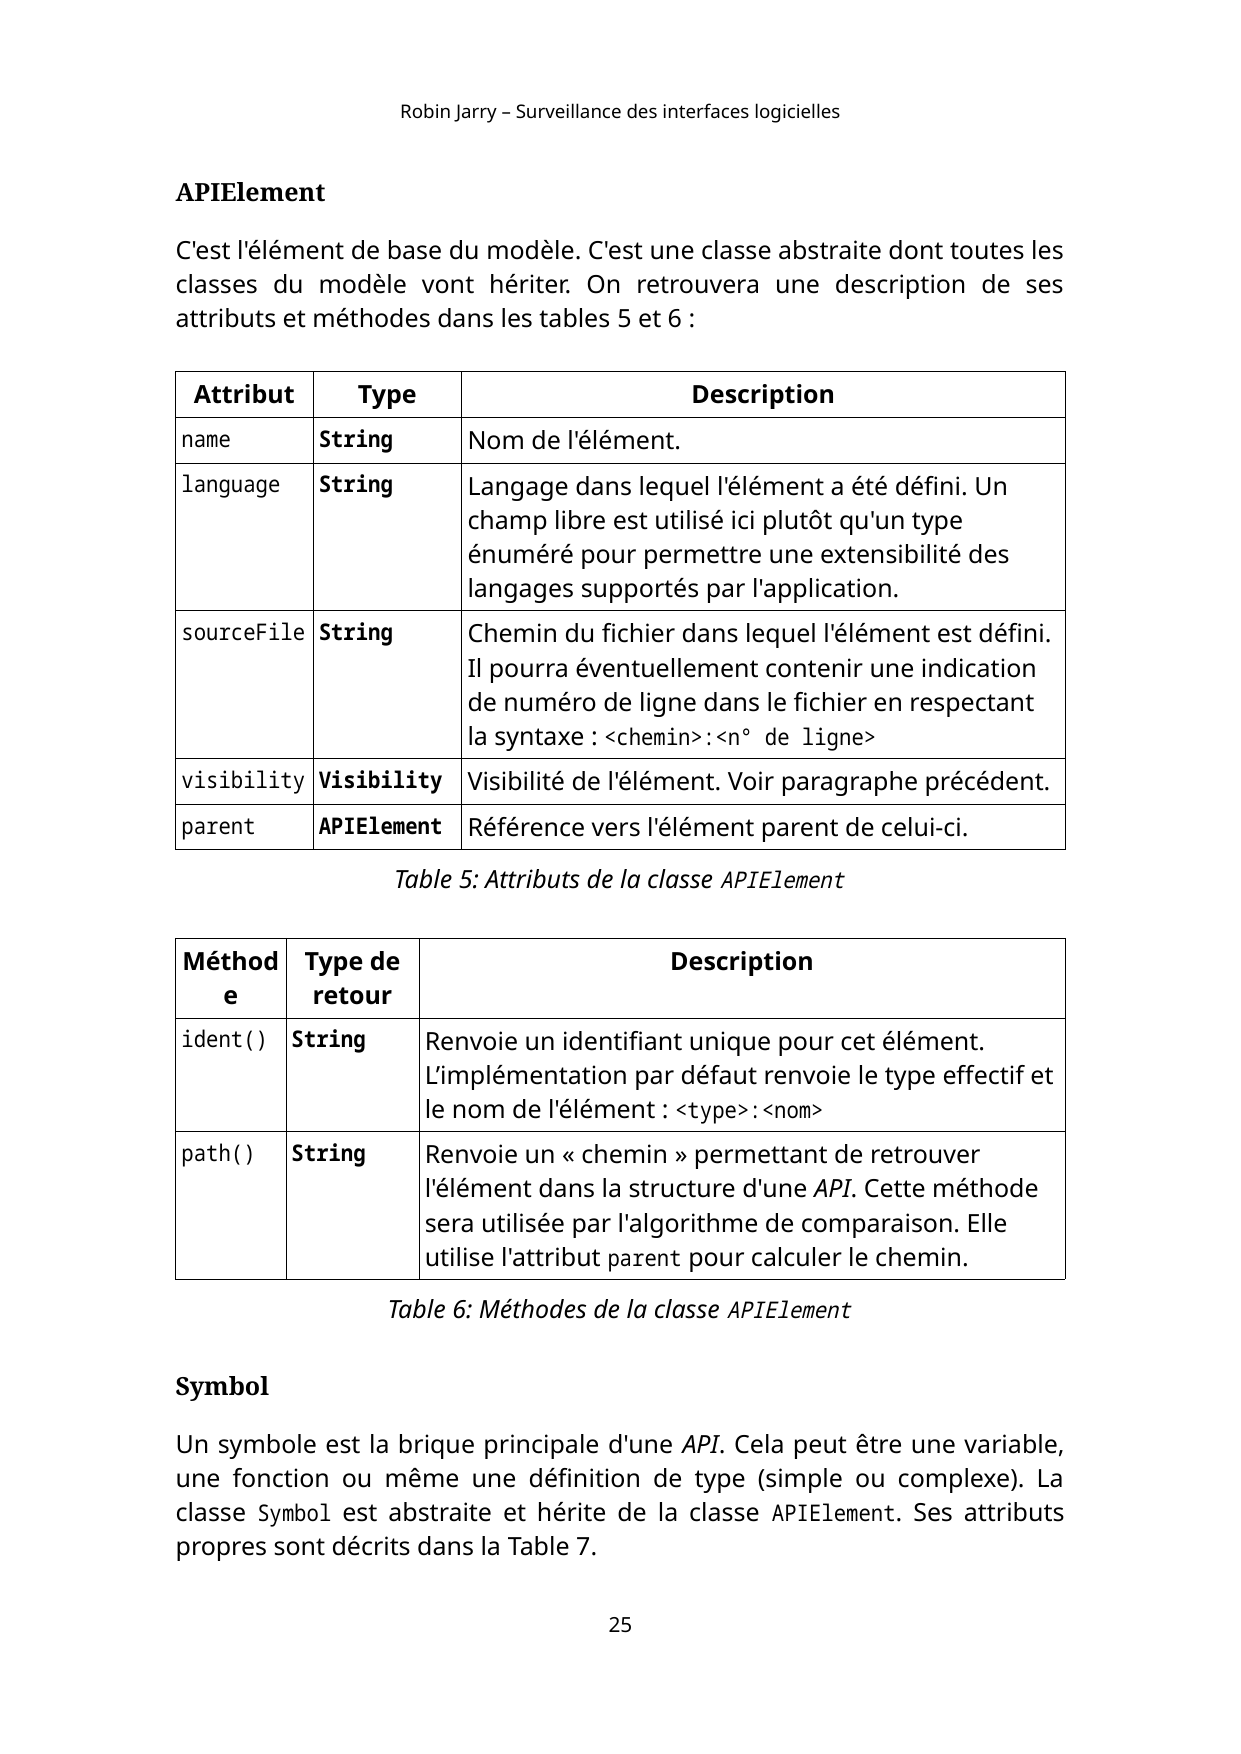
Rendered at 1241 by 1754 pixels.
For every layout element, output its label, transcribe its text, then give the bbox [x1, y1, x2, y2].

text Un symbole est la brique principale d'une API. Cela peut être une variable, une fonction ou même une définition de type (simple ou complexe). La classe Symbol est abstraite et hérite de la classe APIElement. Ses attributs propres sont décrits dans la Table 7. [175, 1427, 1065, 1563]
table_cell Visibilité de l'élément. Voir paragraphe précédent. [462, 759, 1065, 804]
table_cell visibility [176, 759, 313, 804]
table_cell String [314, 418, 461, 462]
table_cell Référence vers l'élément parent de celui-ci. [462, 805, 1065, 849]
table_cell Chemin du fichier dans lequel l'élément est défini. Il pourra éventuellement contenir une indication de numéro de ligne dans le fichier en respectant la syntaxe : <chemin>:<n° de ligne> [462, 611, 1065, 758]
text C'est l'élément de base du modèle. C'est une classe abstraite dont toutes les classes du modèle vont hériter. On retrouvera une description de ses attributs et méthodes dans les tables 5 et 6 : [175, 233, 1065, 335]
table_header Type de retour [287, 939, 419, 1017]
table_cell parent [176, 805, 313, 849]
table_cell String [287, 1019, 419, 1131]
table_cell Renvoie un « chemin » permettant de retrouver l'élément dans la structure d'une API. Cette méthode sera utilisée par l'algorithme de comparaison. Elle utilise l'attribut parent pour calculer le chemin. [420, 1132, 1065, 1279]
table_header Description [420, 939, 1065, 1017]
table_cell String [287, 1132, 419, 1279]
table_header Description [462, 372, 1065, 417]
table_cell name [176, 418, 313, 462]
text Table 6: Méthodes de la classe APIElement [175, 1292, 1065, 1326]
table_cell Renvoie un identifiant unique pour cet élément. L’implémentation par défaut renvoie le type effectif et le nom de l'élément : <type>:<nom> [420, 1019, 1065, 1131]
table_cell ident() [176, 1019, 286, 1131]
table_cell Nom de l'élément. [462, 418, 1065, 462]
table_cell String [314, 611, 461, 758]
table_cell sourceFile [176, 611, 313, 758]
table_cell Langage dans lequel l'élément a été défini. Un champ libre est utilisé ici plutôt qu'un type énuméré pour permettre une extensibilité des langages supportés par l'application. [462, 464, 1065, 610]
table_header Attribut [176, 372, 313, 417]
table_cell Visibility [314, 759, 461, 804]
table_header Type [314, 372, 461, 417]
subtitle APIElement [175, 175, 1065, 209]
table_cell APIElement [314, 805, 461, 849]
subtitle Symbol [175, 1369, 1065, 1403]
table_cell String [314, 464, 461, 610]
text Table 5: Attributs de la classe APIElement [175, 862, 1065, 896]
table_header Méthode [176, 939, 286, 1017]
table_cell path() [176, 1132, 286, 1279]
table_cell language [176, 464, 313, 610]
